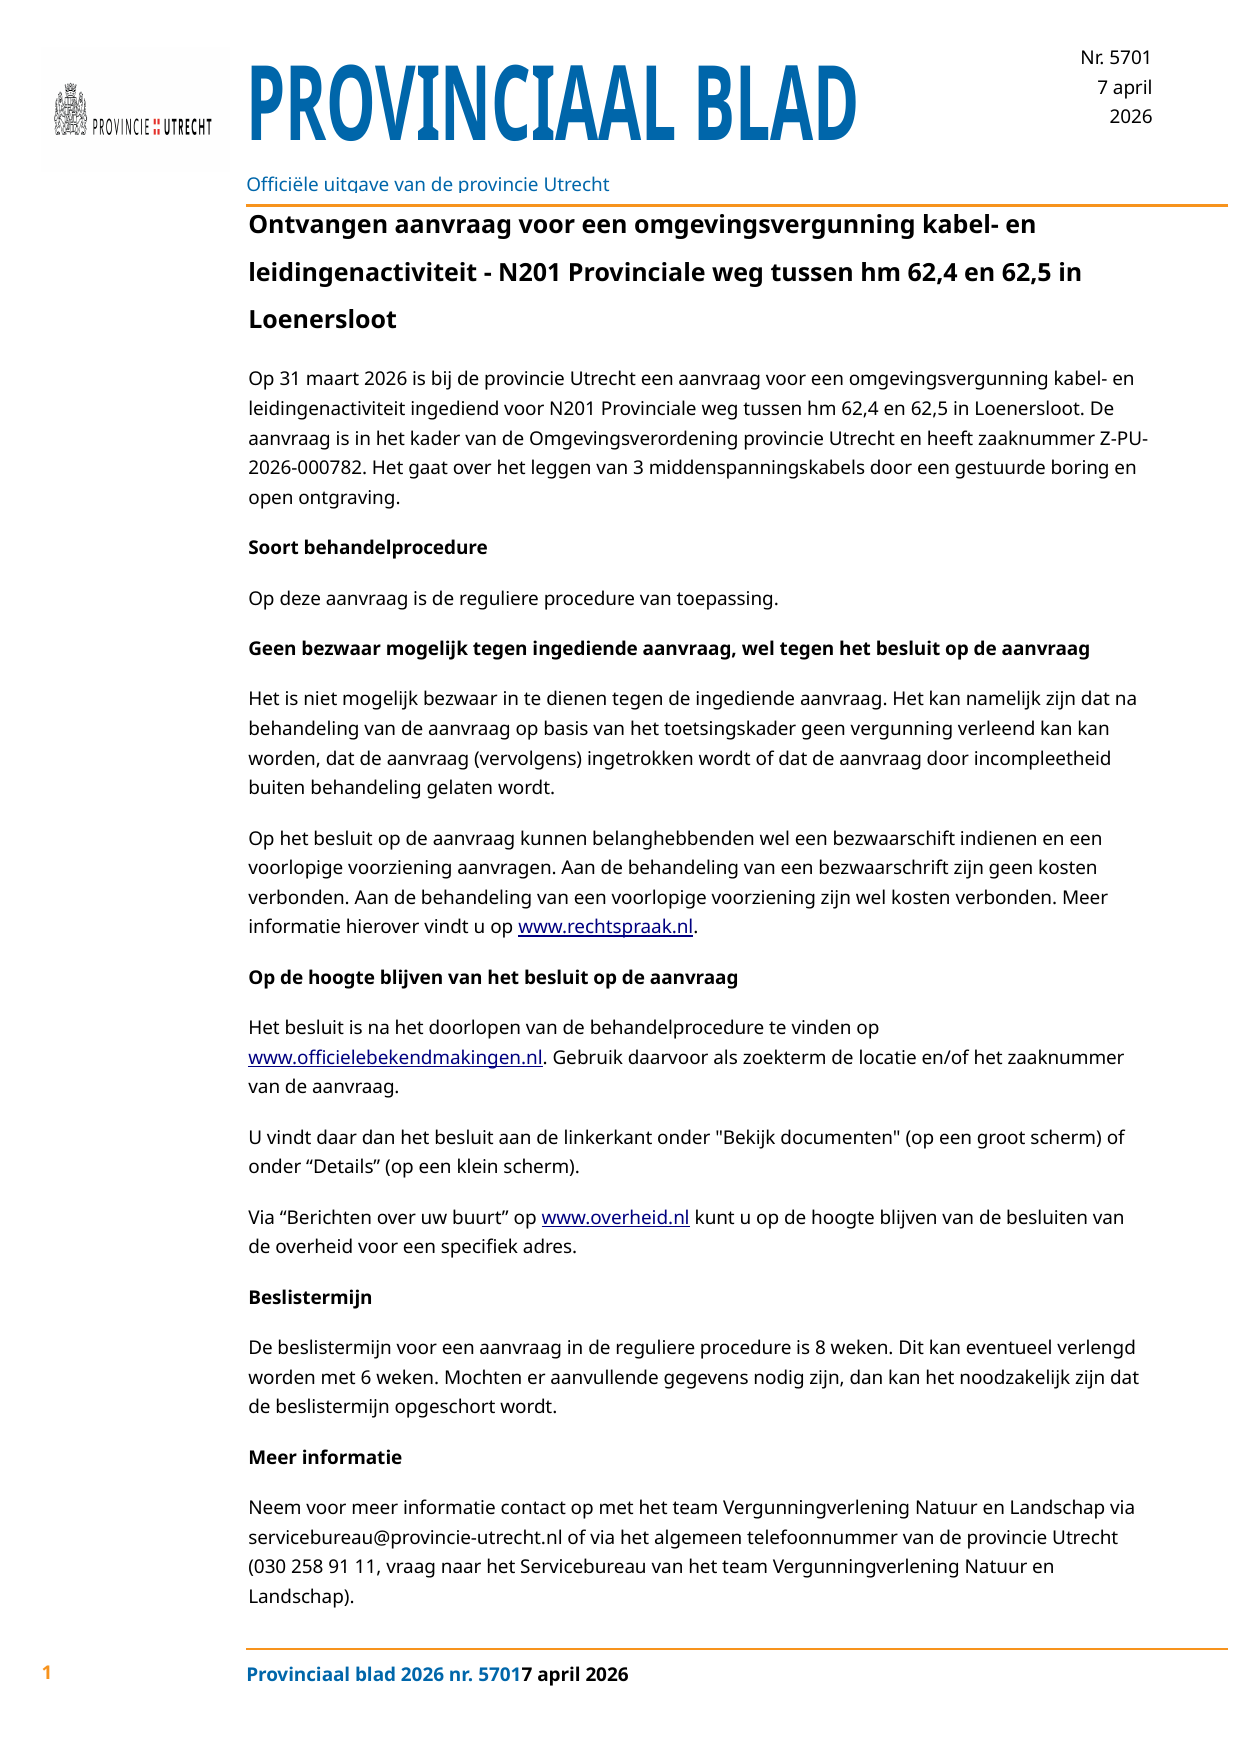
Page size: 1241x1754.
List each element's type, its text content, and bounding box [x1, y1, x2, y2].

picture [41, 47, 231, 172]
text Het is niet mogelijk bezwaar in te dienen tegen de ingediende aanvraag. Het kan namelijk zijn dat na behandeling van de aanvraag op basis van het toetsingskader geen vergunning verleend kan kan worden, dat de aanvraag (vervolgens) ingetrokken wordt of dat de aanvraag door incompleetheid buiten behandeling gelaten wordt. [248, 686, 1152, 800]
text De beslistermijn voor een aanvraag in de reguliere procedure is 8 weken. Dit kan eventueel verlengd worden met 6 weken. Mochten er aanvullende gegevens nodig zijn, dan kan het noodzakelijk zijn dat de beslistermijn opgeschort wordt. [248, 1334, 1152, 1419]
text Meer informatie [248, 1444, 1152, 1469]
text Op deze aanvraag is de reguliere procedure van toepassing. [248, 585, 1152, 610]
text Geen bezwaar mogelijk tegen ingediende aanvraag, wel tegen het besluit op de aanvraag [248, 635, 1152, 661]
text Op de hoogte blijven van het besluit op de aanvraag [248, 964, 1152, 989]
text Via “Berichten over uw buurt” op www.overheid.nl kunt u op de hoogte blijven van de besluiten van de overheid voor een specifiek adres. [248, 1204, 1152, 1259]
text U vindt daar dan het besluit aan de linkerkant onder "Bekijk documenten" (op een groot scherm) of onder “Details” (op een klein scherm). [248, 1124, 1152, 1179]
text Het besluit is na het doorlopen van de behandelprocedure te vinden op www.officielebekendmakingen.nl. Gebruik daarvoor als zoekterm de locatie en/of het zaaknummer van de aanvraag. [248, 1014, 1152, 1099]
text Ontvangen aanvraag voor een omgevingsvergunning kabel- en leidingenactiviteit - N201 Provinciale weg tussen hm 62,4 en 62,5 in Loenersloot [248, 207, 1152, 336]
text Op het besluit op de aanvraag kunnen belanghebbenden wel een bezwaarschift indienen en een voorlopige voorziening aanvragen. Aan de behandeling van een bezwaarschrift zijn geen kosten verbonden. Aan de behandeling van een voorlopige voorziening zijn wel kosten verbonden. Meer informatie hierover vindt u op www.rechtspraak.nl. [248, 825, 1152, 939]
text Beslistermijn [248, 1284, 1152, 1309]
text Soort behandelprocedure [248, 534, 1152, 560]
text Op 31 maart 2026 is bij de provincie Utrecht een aanvraag voor een omgevingsvergunning kabel- en leidingenactiviteit ingediend voor N201 Provinciale weg tussen hm 62,4 en 62,5 in Loenersloot. De aanvraag is in het kader van de Omgevingsverordening provincie Utrecht en heeft zaaknummer Z-PU-2026-000782. Het gaat over het leggen van 3 middenspanningskabels door een gestuurde boring en open ontgraving. [248, 366, 1152, 509]
text Neem voor meer informatie contact op met het team Vergunningverlening Natuur en Landschap via servicebureau@provincie-utrecht.nl of via het algemeen telefoonnummer van de provincie Utrecht (030 258 91 11, vraag naar het Servicebureau van het team Vergunningverlening Natuur en Landschap). [248, 1494, 1152, 1609]
